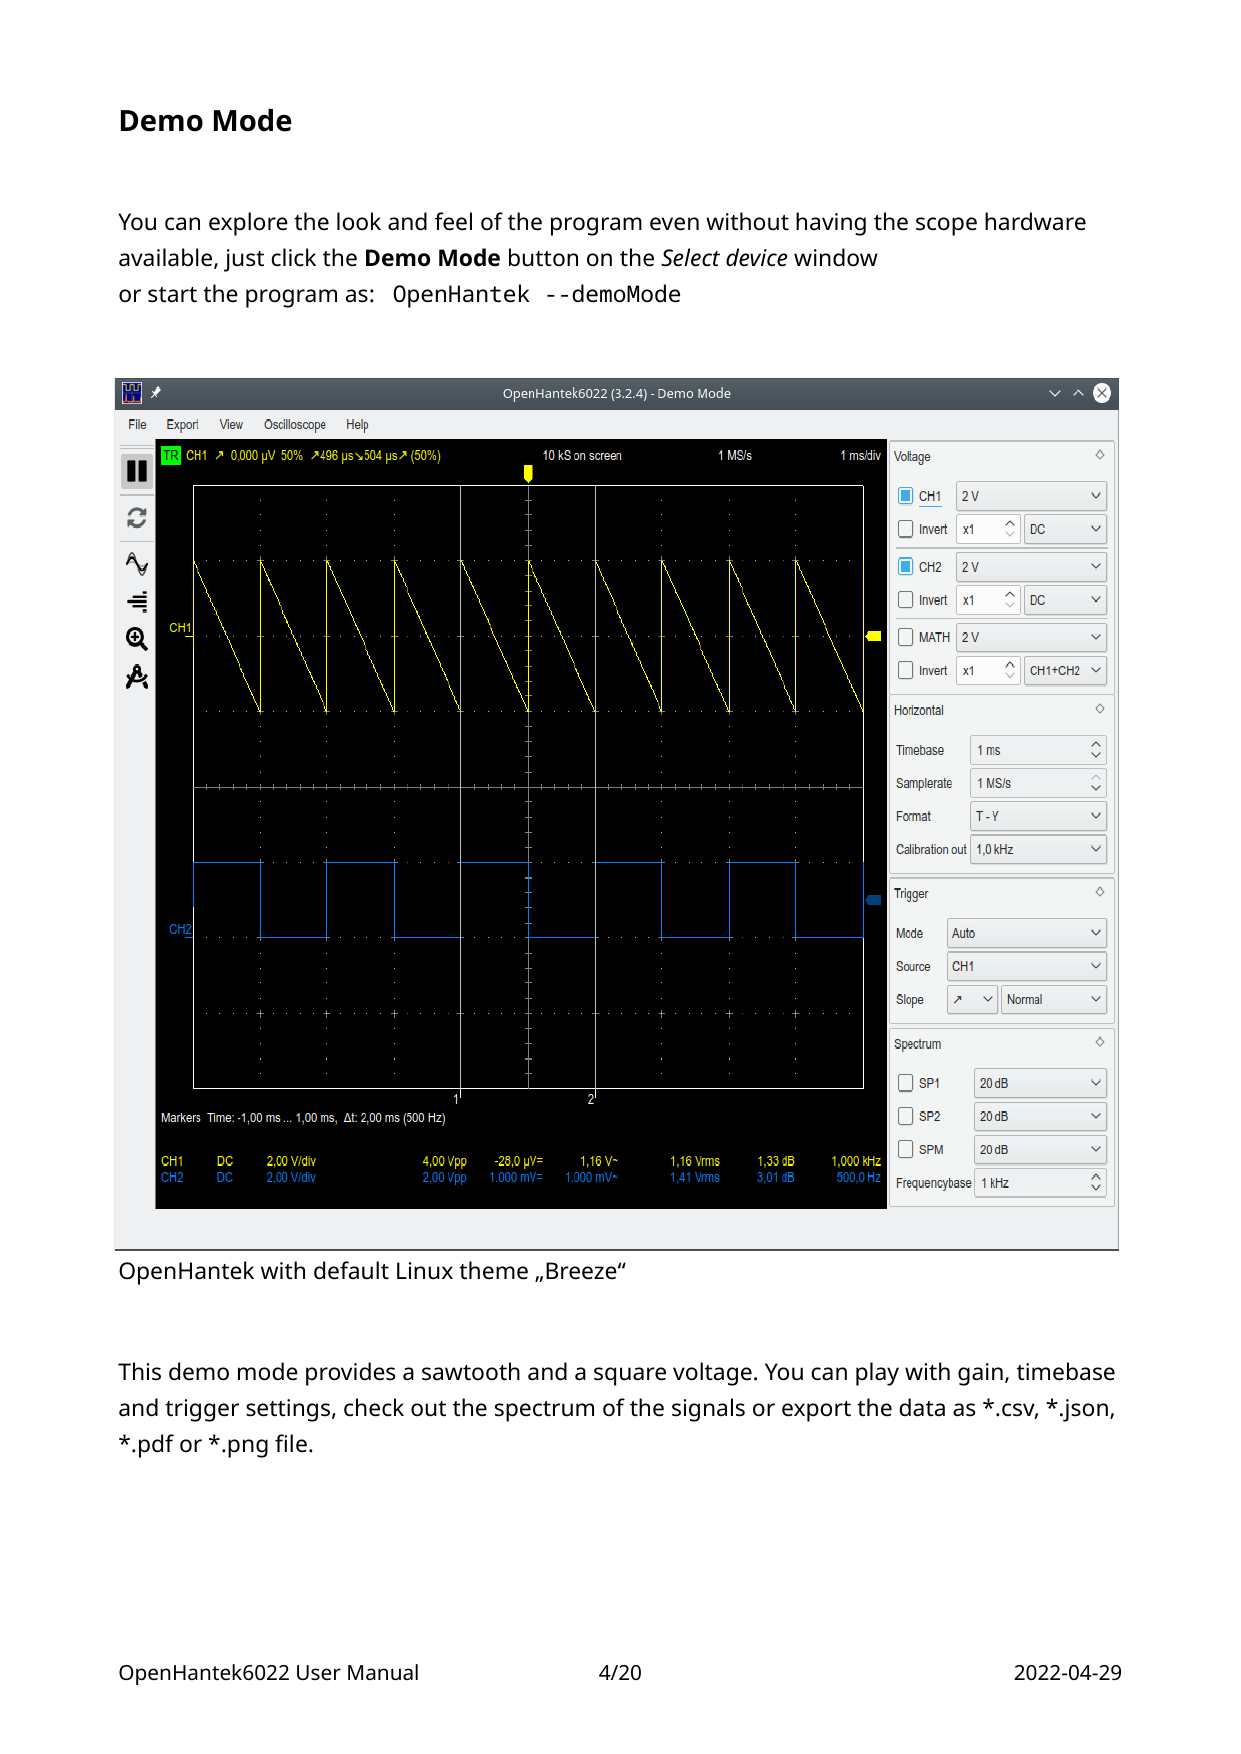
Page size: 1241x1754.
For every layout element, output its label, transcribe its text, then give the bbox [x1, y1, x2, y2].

text This demo mode provides a sawtooth and a square voltage. You can play with gain, timebase and trigger settings, check out the spectrum of the signals or export the data as *.csv, *.json, *.pdf or *.png file. [118, 1356, 1122, 1459]
text OpenHantek with default Linux theme „Breeze“ [118, 1242, 1122, 1287]
subtitle Demo Mode [118, 100, 1122, 140]
picture [114, 378, 1119, 1251]
text You can explore the look and feel of the program even without having the scope hardware available, just click the Demo Mode button on the Select device window or start the program as: OpenHantek --demoMode [118, 206, 1122, 309]
